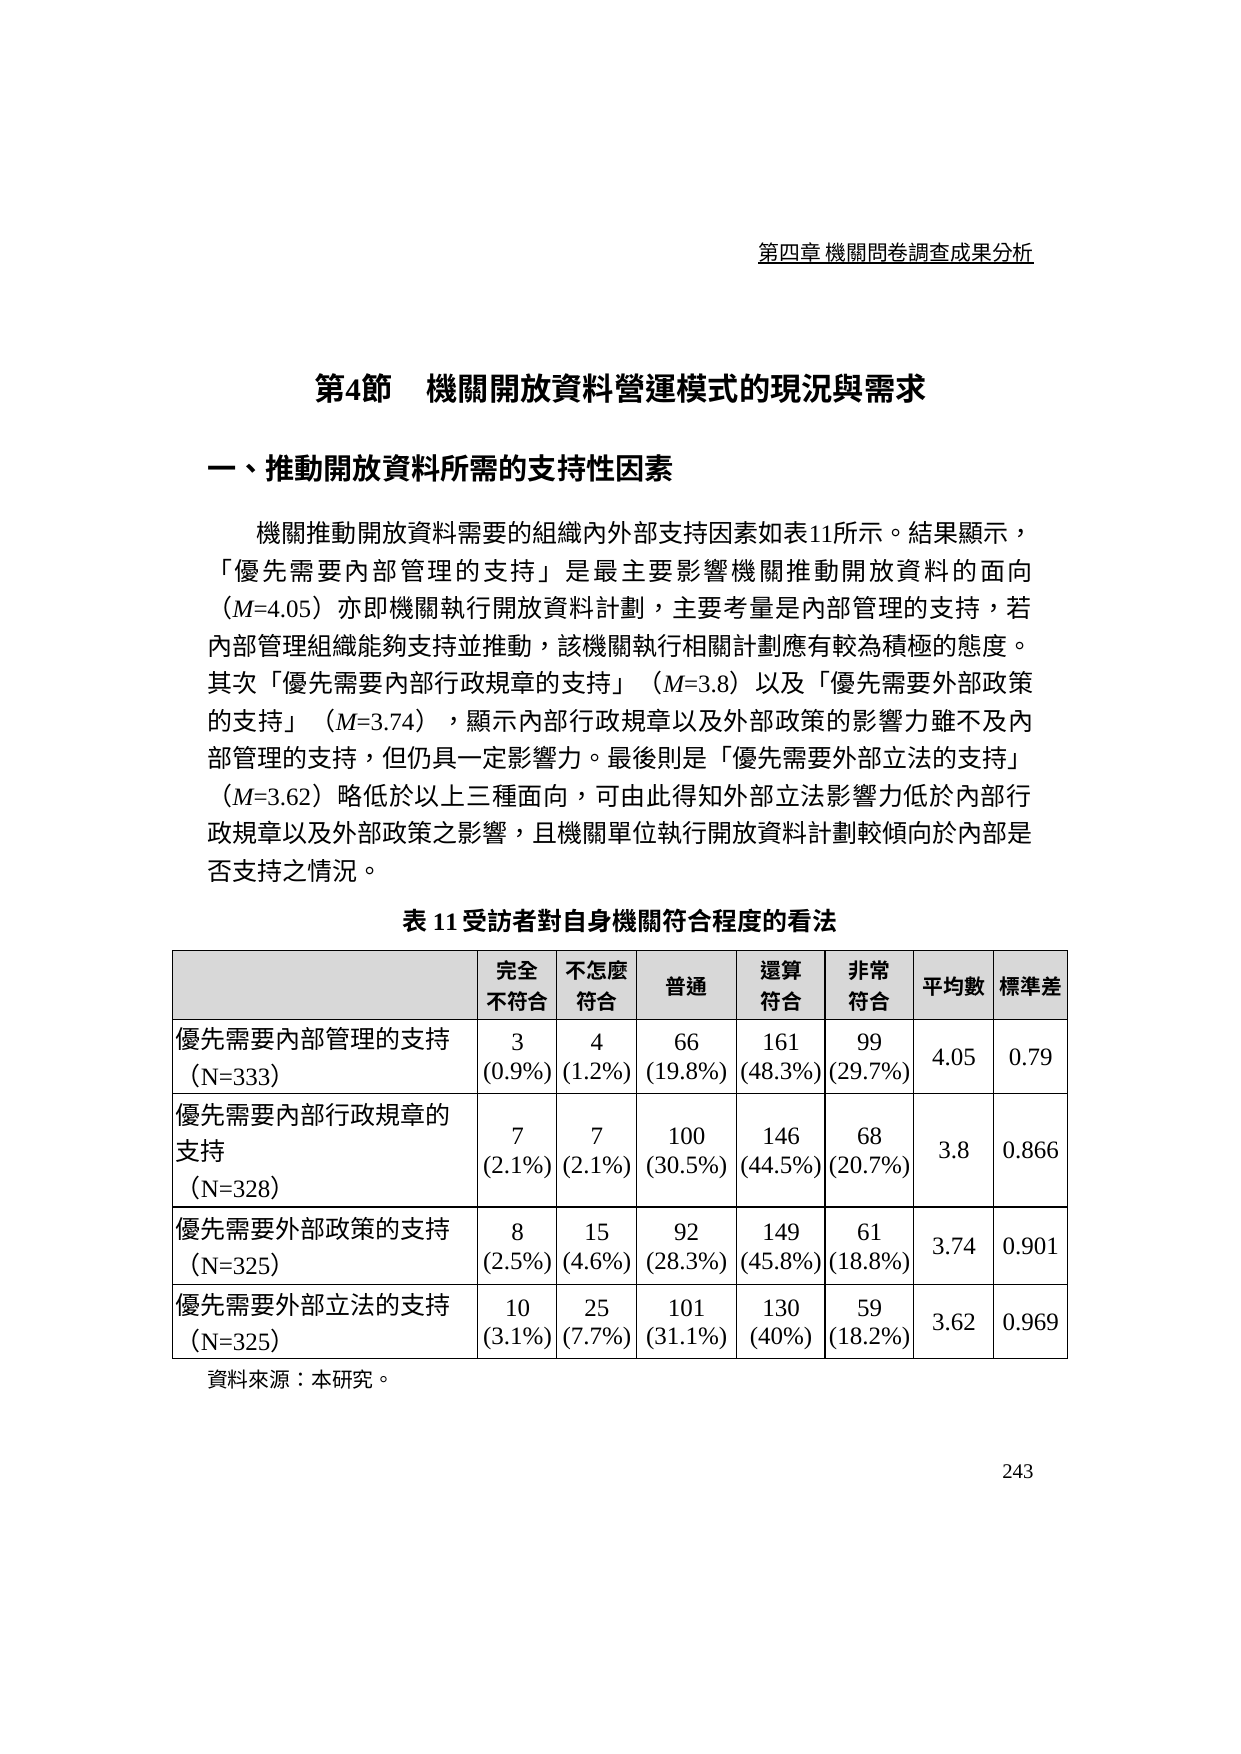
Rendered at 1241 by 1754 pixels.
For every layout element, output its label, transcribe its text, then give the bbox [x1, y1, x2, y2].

table_cell 7 (2.1%) [557, 1094, 636, 1206]
table_cell 優先需要外部政策的支持 （N=325） [173, 1208, 477, 1284]
table_header 非常 符合 [826, 951, 913, 1019]
text 資料來源：本研究。 [207, 1371, 1033, 1392]
table_cell 3 (0.9%) [478, 1020, 556, 1092]
table_cell 161 (48.3%) [737, 1020, 824, 1092]
text 機關推動開放資料需要的組織內外部支持因素如表11所示。結果顯示，「優先需要內部管理的支持」是最主要影響機關推動開放資料的面向（M=4.05）亦即機關執行開放資料計劃，主要考量是內部管理的支持，若內部管理組織能夠支持並推動，該機關執行相關計劃應有較為積極的態度。其次「優先需要內部行政規章的支持」（M=3.8）以及「優先需要外部政策的支持」（M=3.74），顯示內部行政規章以及外部政策的影響力雖不及內部管理的支持，但仍具一定影響力。最後則是「優先需要外部立法的支持」（M=3.62）略低於以上三種面向，可由此得知外部立法影響力低於內部行政規章以及外部政策之影響，且機關單位執行開放資料計劃較傾向於內部是否支持之情況。 [207, 513, 1033, 888]
table_cell 101 (31.1%) [637, 1285, 736, 1358]
table_cell 149 (45.8%) [737, 1208, 824, 1284]
table_cell 0.901 [994, 1208, 1067, 1284]
text 表11受訪者對自身機關符合程度的看法 [207, 900, 1033, 938]
table_cell 59 (18.2%) [826, 1285, 913, 1358]
table_cell 15 (4.6%) [557, 1208, 636, 1284]
table_cell 25 (7.7%) [557, 1285, 636, 1358]
list 機關開放資料營運模式的現況與需求 [207, 370, 1033, 408]
table_cell 4 (1.2%) [557, 1020, 636, 1092]
table_cell 4.05 [914, 1020, 993, 1092]
table_cell 100 (30.5%) [637, 1094, 736, 1206]
table_cell 0.79 [994, 1020, 1067, 1092]
table_cell 8 (2.5%) [478, 1208, 556, 1284]
table_cell 3.62 [914, 1285, 993, 1358]
table_cell 3.74 [914, 1208, 993, 1284]
table_cell 優先需要外部立法的支持 （N=325） [173, 1285, 477, 1358]
table_cell 92 (28.3%) [637, 1208, 736, 1284]
table_cell 0.866 [994, 1094, 1067, 1206]
table_header 還算 符合 [737, 951, 824, 1019]
table_header [173, 951, 477, 1019]
table_cell 146 (44.5%) [737, 1094, 824, 1206]
table_cell 3.8 [914, 1094, 993, 1206]
table_header 普通 [637, 951, 736, 1019]
text 一、推動開放資料所需的支持性因素 [207, 445, 1006, 488]
table_cell 優先需要內部行政規章的支持 （N=328） [173, 1094, 477, 1206]
table_cell 優先需要內部管理的支持 （N=333） [173, 1020, 477, 1092]
table_cell 99 (29.7%) [826, 1020, 913, 1092]
table_cell 68 (20.7%) [826, 1094, 913, 1206]
table_cell 7 (2.1%) [478, 1094, 556, 1206]
table_header 標準差 [994, 951, 1067, 1019]
table_header 完全 不符合 [478, 951, 556, 1019]
table_cell 66 (19.8%) [637, 1020, 736, 1092]
table_cell 61 (18.8%) [826, 1208, 913, 1284]
table_cell 130 (40%) [737, 1285, 824, 1358]
table_cell 10 (3.1%) [478, 1285, 556, 1358]
table_cell 0.969 [994, 1285, 1067, 1358]
table_header 平均數 [914, 951, 993, 1019]
table_header 不怎麼 符合 [557, 951, 636, 1019]
